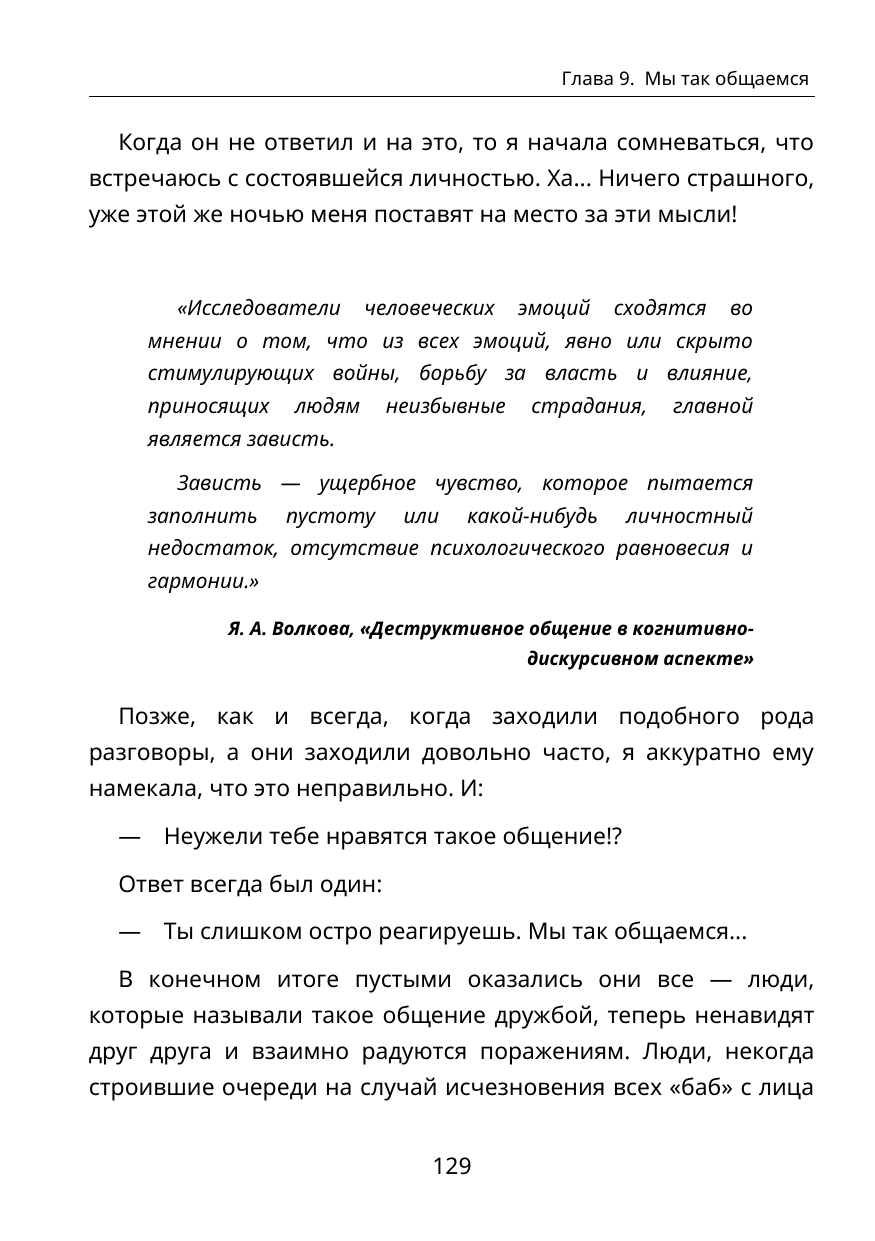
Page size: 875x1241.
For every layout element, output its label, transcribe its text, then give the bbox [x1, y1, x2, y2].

text Я. А. Волкова, «Деструктивное общение в когнитивно-дискурсивном аспекте» [148, 610, 756, 670]
text Ответ всегда был один: [88, 868, 815, 899]
list Ты слишком остро реагируешь. Мы так общаемся... [88, 915, 815, 947]
text Зависть — ущербное чувство, которое пытается заполнить пустоту или какой-нибудь личностный недостаток, отсутствие психологического равновесия и гармонии.» [148, 468, 756, 594]
text «Исследователи человеческих эмоций сходятся во мнении о том, что из всех эмоций, явно или скрыто стимулирующих войны, борьбу за власть и влияние, приносящих людям неизбывные страдания, главной является зависть. [148, 293, 756, 452]
text Когда он не ответил и на это, то я начала сомневаться, что встречаюсь с состоявшейся личностью. Ха... Ничего страшного, уже этой же ночью меня поставят на место за эти мысли! [88, 126, 815, 229]
text В конечном итоге пустыми оказались они все — люди, которые называли такое общение дружбой, теперь ненавидят друг друга и взаимно радуются поражениям. Люди, некогда строившие очереди на случай исчезновения всех «баб» с лица [88, 963, 815, 1102]
list Неужели тебе нравятся такое общение!? [88, 820, 815, 851]
text Позже, как и всегда, когда заходили подобного рода разговоры, а они заходили довольно часто, я аккуратно ему намекала, что это неправильно. И: [88, 700, 815, 803]
